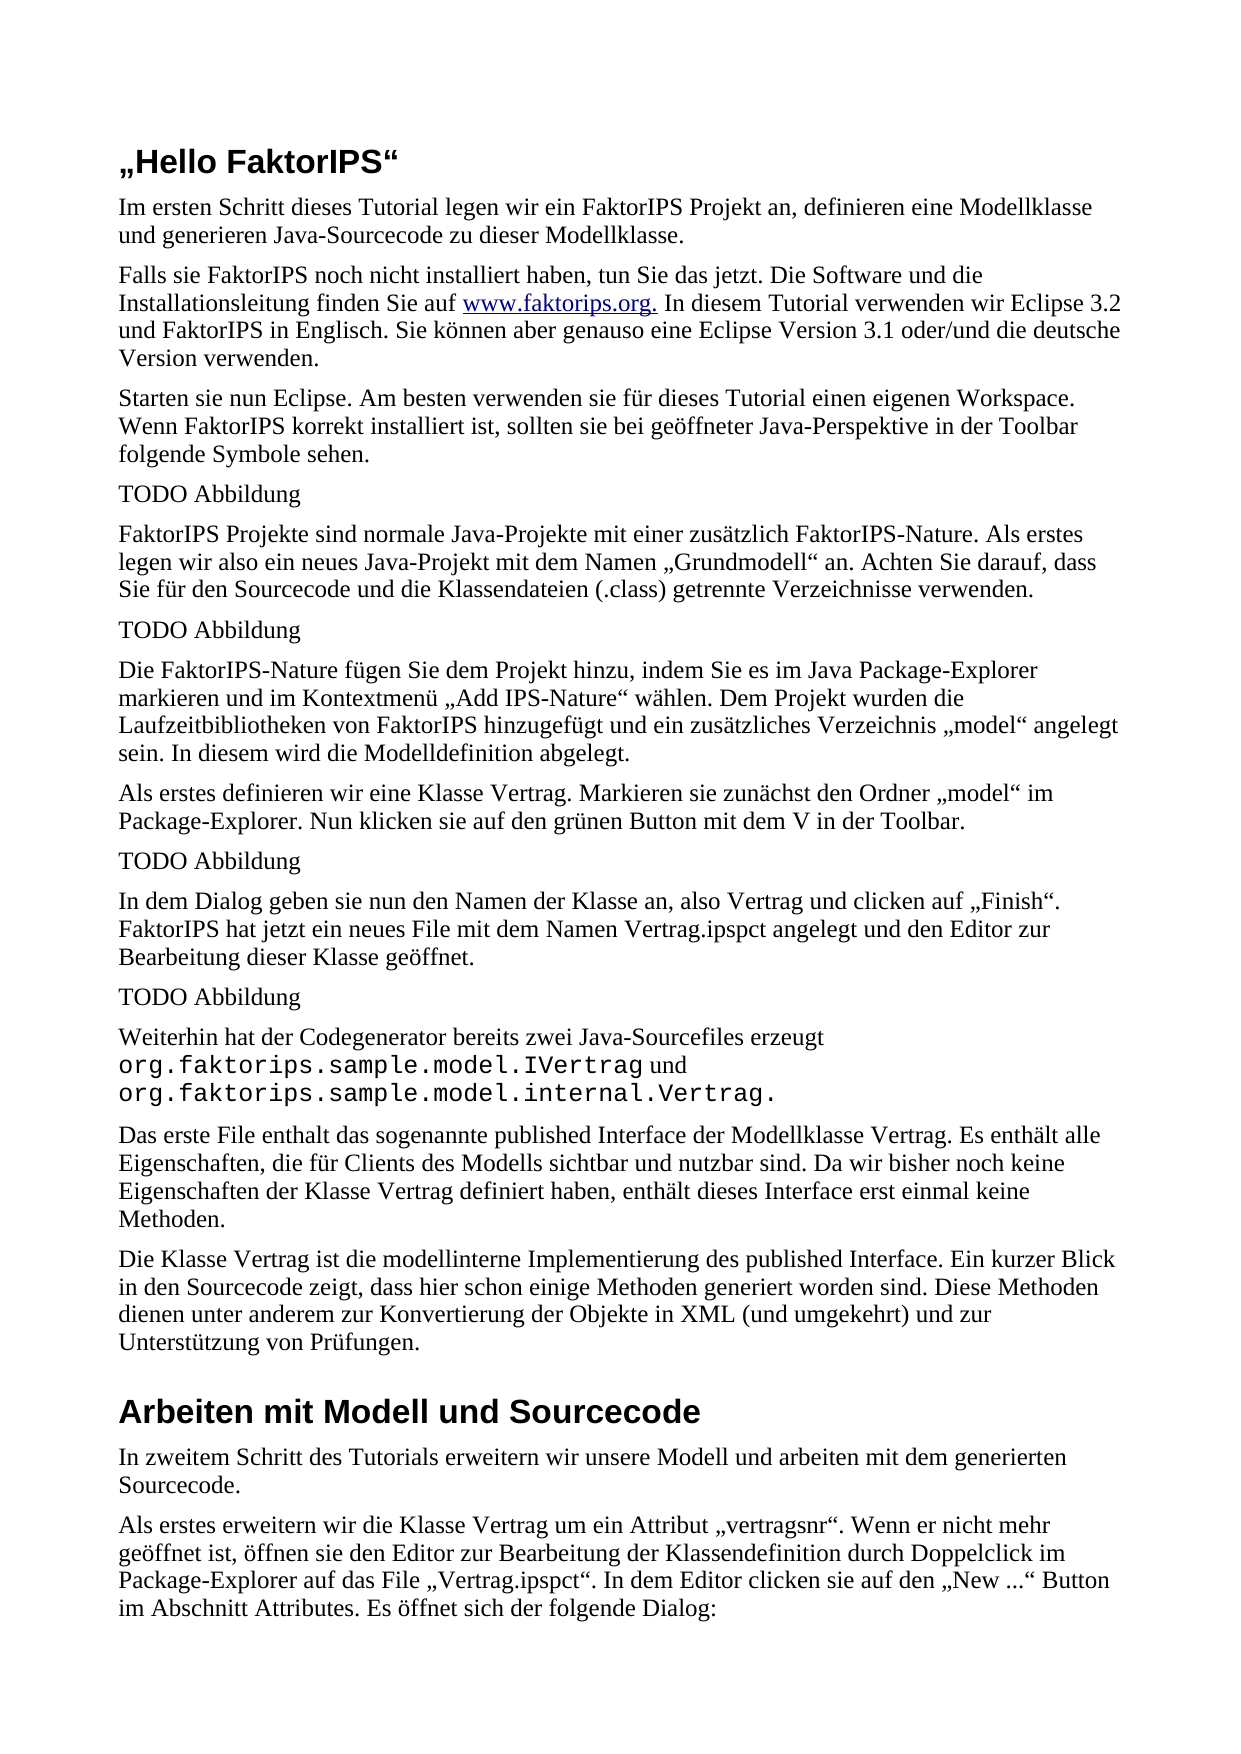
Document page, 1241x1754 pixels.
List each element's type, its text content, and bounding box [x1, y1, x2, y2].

text Weiterhin hat der Codegenerator bereits zwei Java-Sourcefiles erzeugt org.faktorips.sample.model.IVertrag und org.faktorips.sample.model.internal.Vertrag. [118, 1023, 1122, 1109]
text In dem Dialog geben sie nun den Namen der Klasse an, also Vertrag und clicken auf „Finish“. FaktorIPS hat jetzt ein neues File mit dem Namen Vertrag.ipspct angelegt und den Editor zur Bearbeitung dieser Klasse geöffnet. [118, 887, 1122, 971]
text Falls sie FaktorIPS noch nicht installiert haben, tun Sie das jetzt. Die Software und die Installationsleitung finden Sie auf www.faktorips.org. In diesem Tutorial verwenden wir Eclipse 3.2 und FaktorIPS in Englisch. Sie können aber genauso eine Eclipse Version 3.1 oder/und die deutsche Version verwenden. [118, 261, 1122, 372]
text In zweitem Schritt des Tutorials erweitern wir unsere Modell und arbeiten mit dem generierten Sourcecode. [118, 1443, 1122, 1499]
text TODO Abbildung [118, 847, 1122, 875]
text Im ersten Schritt dieses Tutorial legen wir ein FaktorIPS Projekt an, definieren eine Modellklasse und generieren Java-Sourcecode zu dieser Modellklasse. [118, 193, 1122, 248]
text TODO Abbildung [118, 616, 1122, 643]
text Starten sie nun Eclipse. Am besten verwenden sie für dieses Tutorial einen eigenen Workspace. Wenn FaktorIPS korrekt installiert ist, sollten sie bei geöffneter Java-Perspektive in der Toolbar folgende Symbole sehen. [118, 384, 1122, 467]
text Die FaktorIPS-Nature fügen Sie dem Projekt hinzu, indem Sie es im Java Package-Explorer markieren und im Kontextmenü „Add IPS-Nature“ wählen. Dem Projekt wurden die Laufzeitbibliotheken von FaktorIPS hinzugefügt und ein zusätzliches Verzeichnis „model“ angelegt sein. In diesem wird die Modelldefinition abgelegt. [118, 656, 1122, 767]
text Als erstes erweitern wir die Klasse Vertrag um ein Attribut „vertragsnr“. Wenn er nicht mehr geöffnet ist, öffnen sie den Editor zur Bearbeitung der Klassendefinition durch Doppelclick im Package-Explorer auf das File „Vertrag.ipspct“. In dem Editor clicken sie auf den „New ...“ Button im Abschnitt Attributes. Es öffnet sich der folgende Dialog: [118, 1511, 1122, 1622]
text Die Klasse Vertrag ist die modellinterne Implementierung des published Interface. Ein kurzer Blick in den Sourcecode zeigt, dass hier schon einige Methoden generiert worden sind. Diese Methoden dienen unter anderem zur Konvertierung der Objekte in XML (und umgekehrt) und zur Unterstützung von Prüfungen. [118, 1245, 1122, 1356]
subtitle „Hello FaktorIPS“ [118, 143, 1122, 181]
text TODO Abbildung [118, 983, 1122, 1011]
text Das erste File enthalt das sogenannte published Interface der Modellklasse Vertrag. Es enthält alle Eigenschaften, die für Clients des Modells sichtbar und nutzbar sind. Da wir bisher noch keine Eigenschaften der Klasse Vertrag definiert haben, enthält dieses Interface erst einmal keine Methoden. [118, 1122, 1122, 1232]
subtitle Arbeiten mit Modell und Sourcecode [118, 1393, 1122, 1431]
text TODO Abbildung [118, 480, 1122, 508]
text Als erstes definieren wir eine Klasse Vertrag. Markieren sie zunächst den Ordner „model“ im Package-Explorer. Nun klicken sie auf den grünen Button mit dem V in der Toolbar. [118, 779, 1122, 835]
text FaktorIPS Projekte sind normale Java-Projekte mit einer zusätzlich FaktorIPS-Nature. Als erstes legen wir also ein neues Java-Projekt mit dem Namen „Grundmodell“ an. Achten Sie darauf, dass Sie für den Sourcecode und die Klassendateien (.class) getrennte Verzeichnisse verwenden. [118, 520, 1122, 603]
